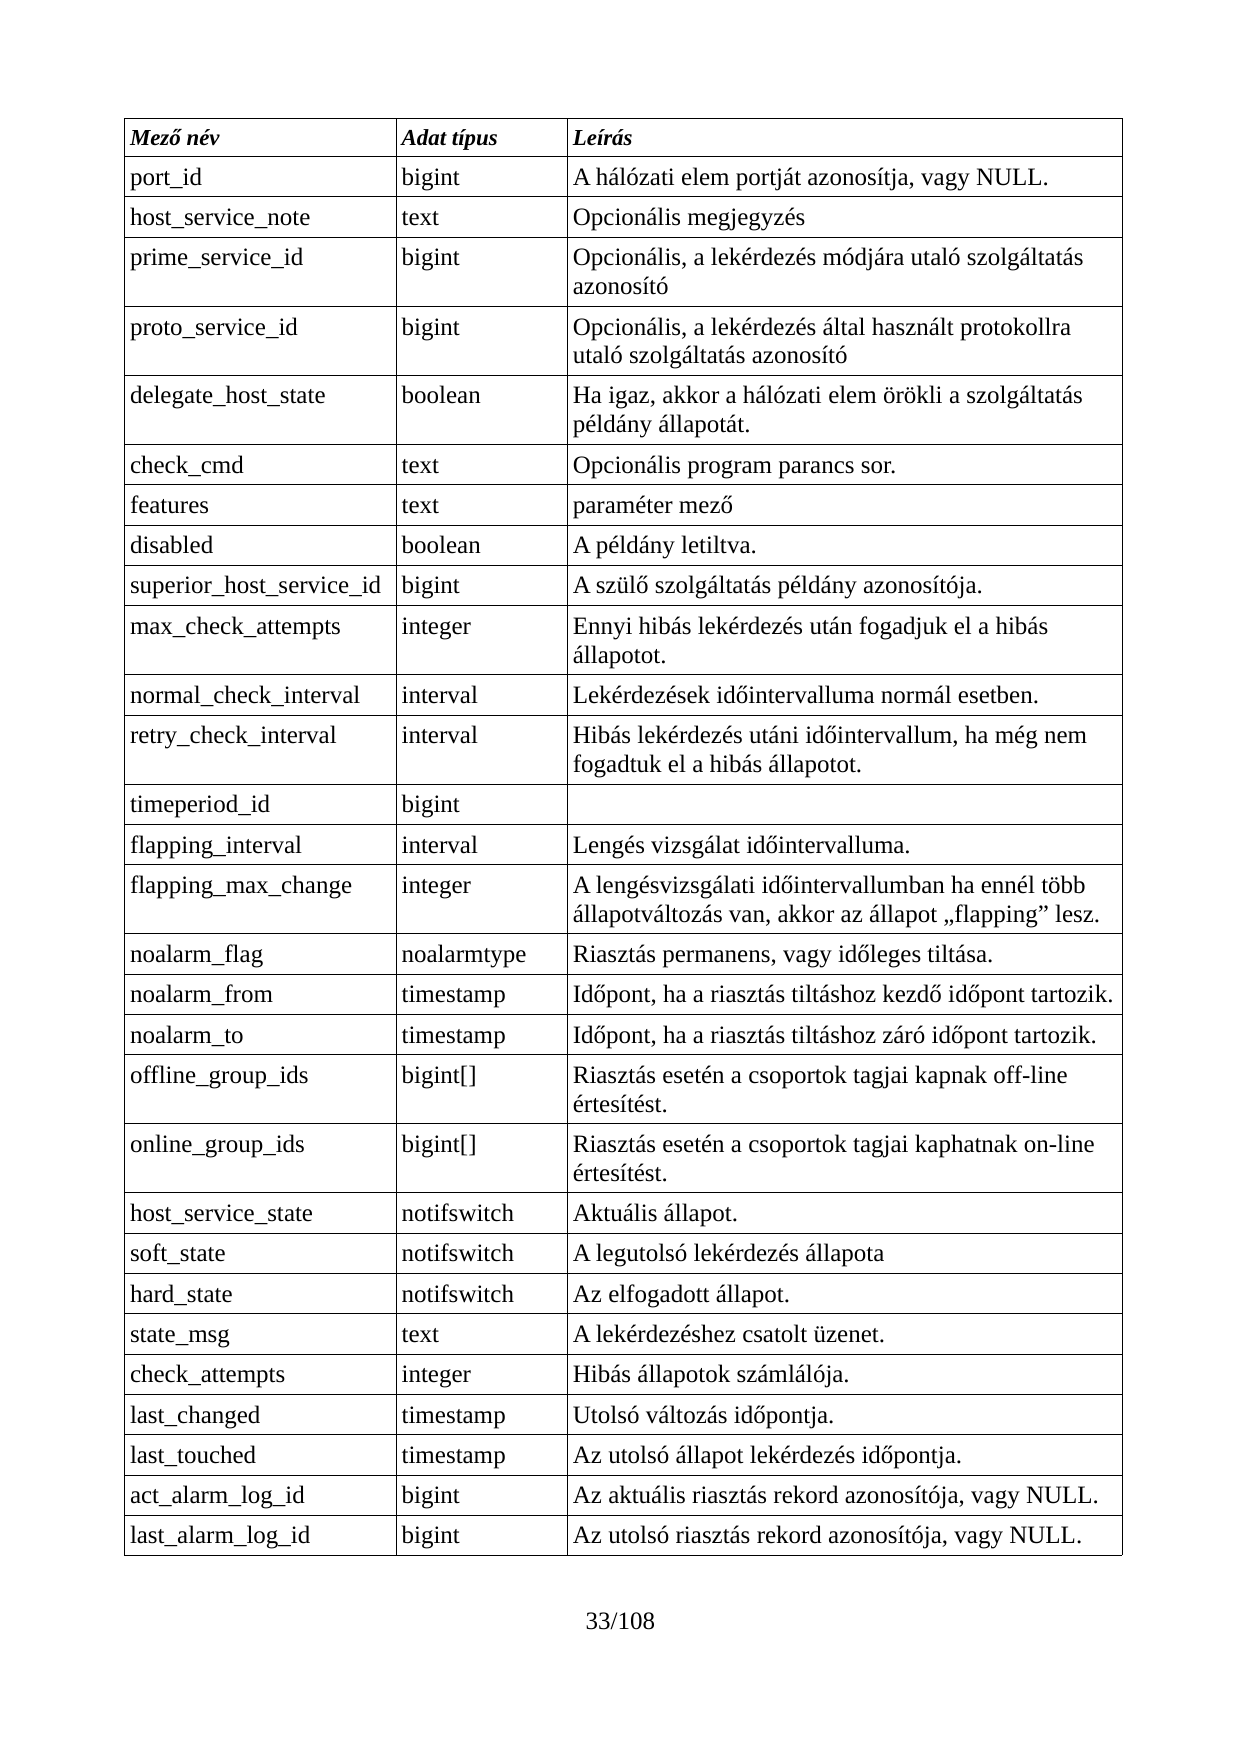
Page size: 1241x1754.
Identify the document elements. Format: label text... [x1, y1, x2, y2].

table_cell A lengésvizsgálati időintervallumban ha ennél több állapotváltozás van, akkor az állapot „flapping” lesz. [568, 865, 1122, 933]
table_cell last_alarm_log_id [125, 1516, 396, 1555]
table_cell soft_state [125, 1234, 396, 1273]
table_cell text [397, 485, 567, 524]
table_cell Riasztás permanens, vagy időleges tiltása. [568, 934, 1122, 973]
table_cell max_check_attempts [125, 606, 396, 674]
table_cell noalarm_from [125, 975, 396, 1014]
table_cell bigint[] [397, 1055, 567, 1123]
table_cell noalarm_to [125, 1015, 396, 1054]
table_cell A szülő szolgáltatás példány azonosítója. [568, 566, 1122, 605]
table_cell Hibás állapotok számlálója. [568, 1355, 1122, 1394]
table_cell Hibás lekérdezés utáni időintervallum, ha még nem fogadtuk el a hibás állapotot. [568, 716, 1122, 783]
table_cell timeperiod_id [125, 785, 396, 824]
table_cell bigint [397, 1476, 567, 1515]
table_cell integer [397, 606, 567, 674]
table_cell last_changed [125, 1395, 396, 1434]
table_cell Az utolsó riasztás rekord azonosítója, vagy NULL. [568, 1516, 1122, 1555]
table_cell Riasztás esetén a csoportok tagjai kapnak off-line értesítést. [568, 1055, 1122, 1123]
table_cell Ennyi hibás lekérdezés után fogadjuk el a hibás állapotot. [568, 606, 1122, 674]
table_header Mező név [125, 119, 396, 156]
table_cell check_cmd [125, 445, 396, 484]
table_cell timestamp [397, 1395, 567, 1434]
table_cell A hálózati elem portját azonosítja, vagy NULL. [568, 157, 1122, 196]
table_cell Lekérdezések időintervalluma normál esetben. [568, 675, 1122, 714]
table_cell Riasztás esetén a csoportok tagjai kaphatnak on-line értesítést. [568, 1124, 1122, 1192]
table_cell noalarmtype [397, 934, 567, 973]
table_cell interval [397, 716, 567, 783]
table_cell interval [397, 825, 567, 864]
table_cell hard_state [125, 1274, 396, 1313]
table_cell bigint[] [397, 1124, 567, 1192]
table_cell notifswitch [397, 1274, 567, 1313]
table_cell Az aktuális riasztás rekord azonosítója, vagy NULL. [568, 1476, 1122, 1515]
table_cell Aktuális állapot. [568, 1193, 1122, 1233]
table_header Adat típus [397, 119, 567, 156]
table_cell last_touched [125, 1435, 396, 1474]
table_cell bigint [397, 307, 567, 375]
table_cell act_alarm_log_id [125, 1476, 396, 1515]
table_cell flapping_max_change [125, 865, 396, 933]
table_cell Opcionális megjegyzés [568, 197, 1122, 237]
table_cell features [125, 485, 396, 524]
table_cell integer [397, 1355, 567, 1394]
table_cell boolean [397, 376, 567, 444]
table_cell port_id [125, 157, 396, 196]
table_cell bigint [397, 785, 567, 824]
table_cell bigint [397, 566, 567, 605]
table_cell Utolsó változás időpontja. [568, 1395, 1122, 1434]
table_cell Időpont, ha a riasztás tiltáshoz záró időpont tartozik. [568, 1015, 1122, 1054]
table_cell check_attempts [125, 1355, 396, 1394]
table_cell timestamp [397, 1435, 567, 1474]
table_cell bigint [397, 1516, 567, 1555]
table_cell delegate_host_state [125, 376, 396, 444]
table_cell paraméter mező [568, 485, 1122, 524]
table_cell normal_check_interval [125, 675, 396, 714]
table_cell Opcionális, a lekérdezés által használt protokollra utaló szolgáltatás azonosító [568, 307, 1122, 375]
table_header Leírás [568, 119, 1122, 156]
table_cell A lekérdezéshez csatolt üzenet. [568, 1314, 1122, 1353]
table_cell proto_service_id [125, 307, 396, 375]
table_cell timestamp [397, 1015, 567, 1054]
table_cell prime_service_id [125, 238, 396, 306]
table_cell text [397, 445, 567, 484]
table_cell interval [397, 675, 567, 714]
table_cell Opcionális program parancs sor. [568, 445, 1122, 484]
table_cell host_service_state [125, 1193, 396, 1233]
table_cell retry_check_interval [125, 716, 396, 783]
table_cell [568, 785, 1122, 824]
table_cell Ha igaz, akkor a hálózati elem örökli a szolgáltatás példány állapotát. [568, 376, 1122, 444]
table_cell Az elfogadott állapot. [568, 1274, 1122, 1313]
table_cell Az utolsó állapot lekérdezés időpontja. [568, 1435, 1122, 1474]
table_cell boolean [397, 526, 567, 565]
table_cell bigint [397, 157, 567, 196]
table_cell A példány letiltva. [568, 526, 1122, 565]
table_cell Időpont, ha a riasztás tiltáshoz kezdő időpont tartozik. [568, 975, 1122, 1014]
table_cell text [397, 197, 567, 237]
table_cell notifswitch [397, 1193, 567, 1233]
table_cell offline_group_ids [125, 1055, 396, 1123]
table_cell online_group_ids [125, 1124, 396, 1192]
table_cell flapping_interval [125, 825, 396, 864]
table_cell text [397, 1314, 567, 1353]
table_cell bigint [397, 238, 567, 306]
table_cell disabled [125, 526, 396, 565]
table_cell Lengés vizsgálat időintervalluma. [568, 825, 1122, 864]
table_cell noalarm_flag [125, 934, 396, 973]
table_cell superior_host_service_id [125, 566, 396, 605]
table_cell integer [397, 865, 567, 933]
table_cell state_msg [125, 1314, 396, 1353]
table_cell host_service_note [125, 197, 396, 237]
table_cell A legutolsó lekérdezés állapota [568, 1234, 1122, 1273]
table_cell notifswitch [397, 1234, 567, 1273]
table_cell timestamp [397, 975, 567, 1014]
table_cell Opcionális, a lekérdezés módjára utaló szolgáltatás azonosító [568, 238, 1122, 306]
